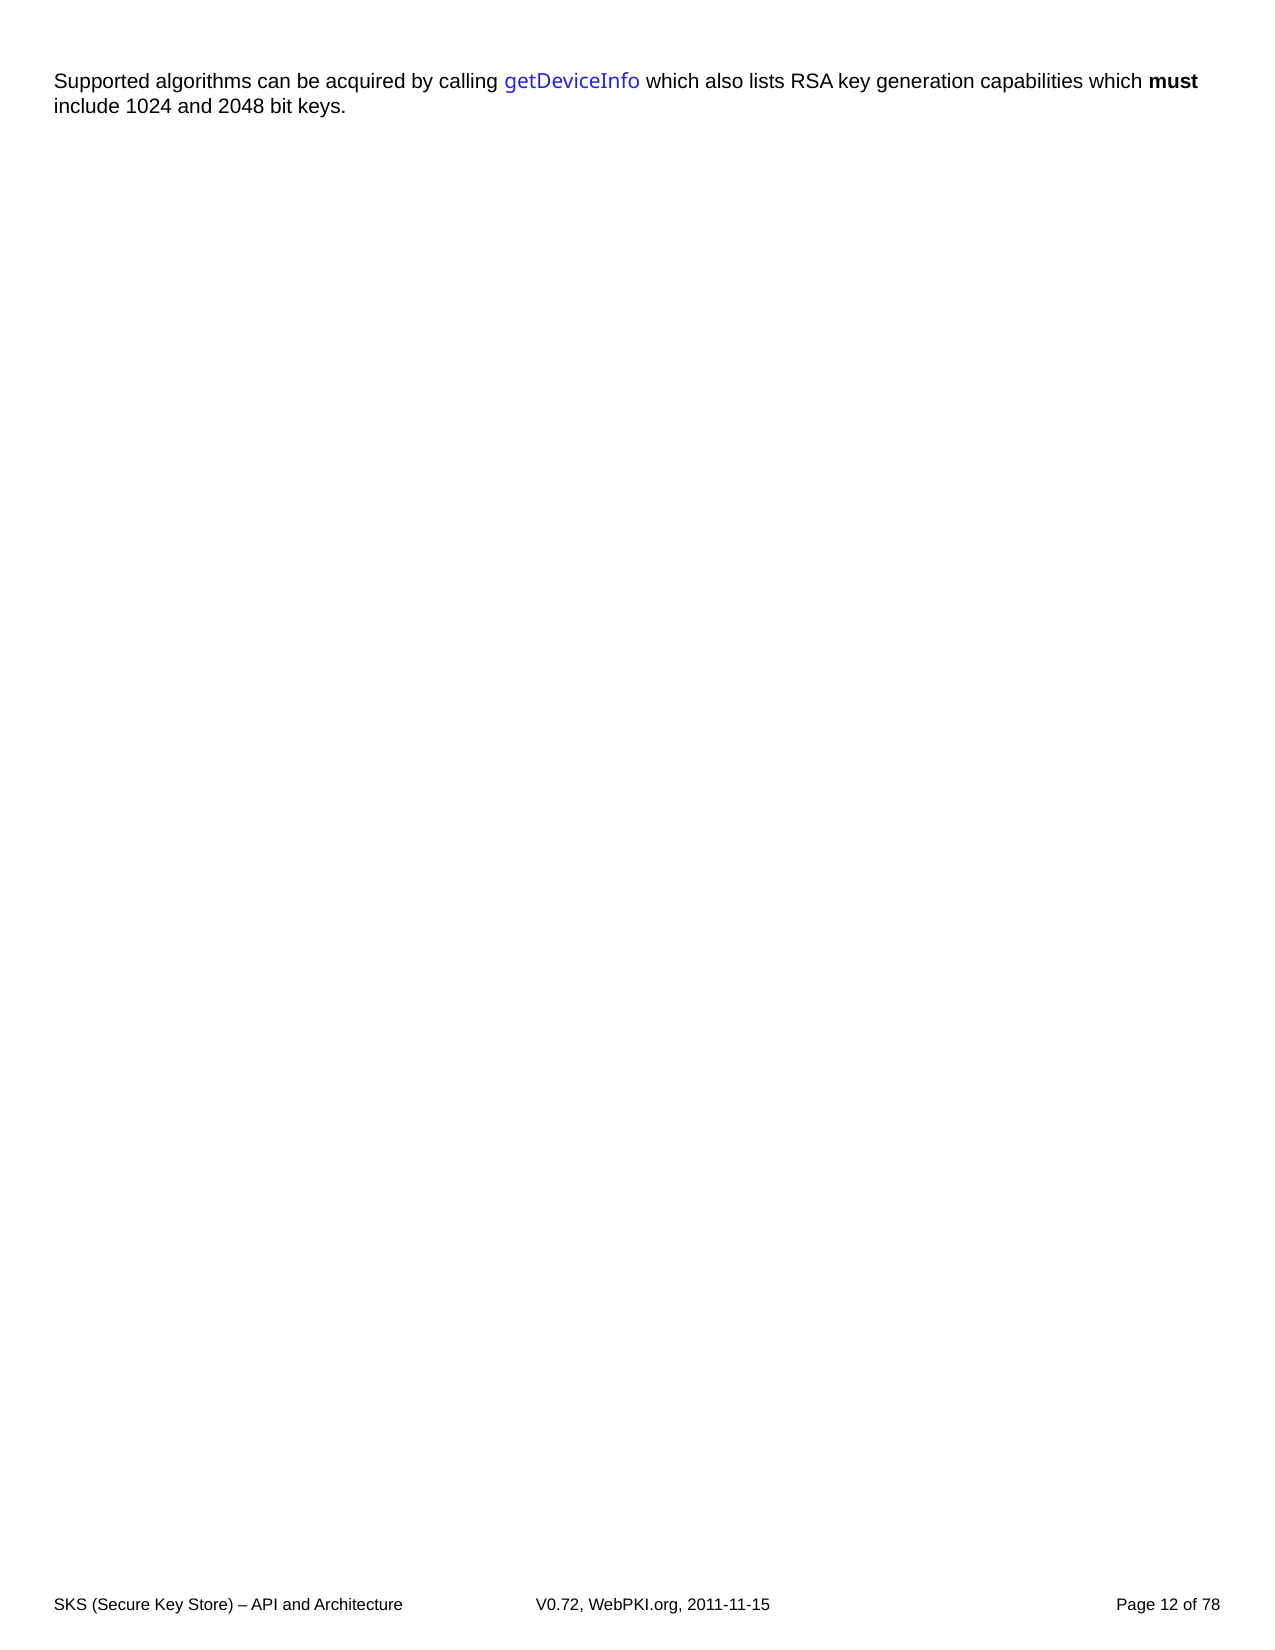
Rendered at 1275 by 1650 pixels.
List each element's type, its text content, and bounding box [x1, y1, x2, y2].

text Supported algorithms can be acquired by calling getDeviceInfo which also lists RSA key generation capabilities which must include 1024 and 2048 bit keys. [54, 66, 1221, 118]
